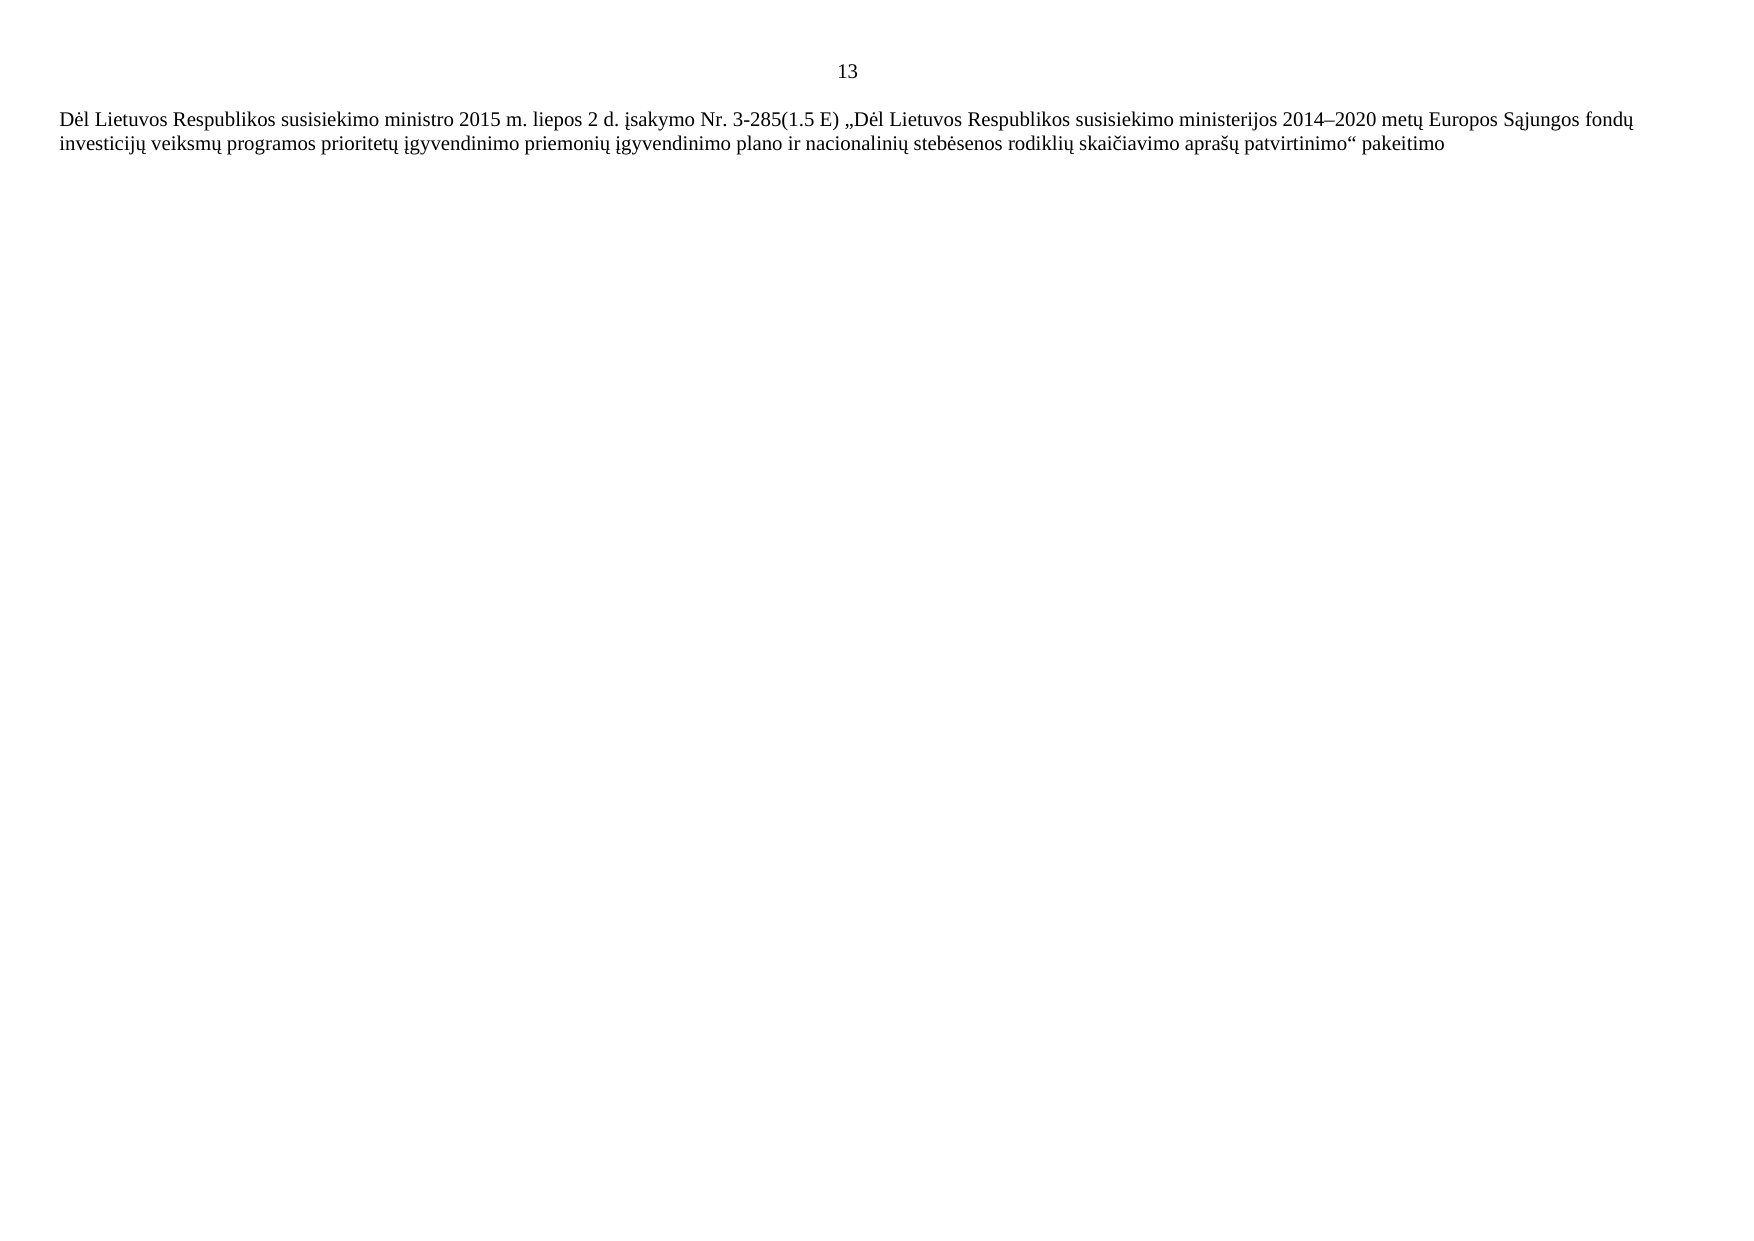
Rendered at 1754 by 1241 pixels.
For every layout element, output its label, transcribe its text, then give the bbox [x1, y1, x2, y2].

text Dėl Lietuvos Respublikos susisiekimo ministro 2015 m. liepos 2 d. įsakymo Nr. 3-285(1.5 E) „Dėl Lietuvos Respublikos susisiekimo ministerijos 2014–2020 metų Europos Sąjungos fondų investicijų veiksmų programos prioritetų įgyvendinimo priemonių įgyvendinimo plano ir nacionalinių stebėsenos rodiklių skaičiavimo aprašų patvirtinimo“ pakeitimo [59, 107, 1636, 155]
